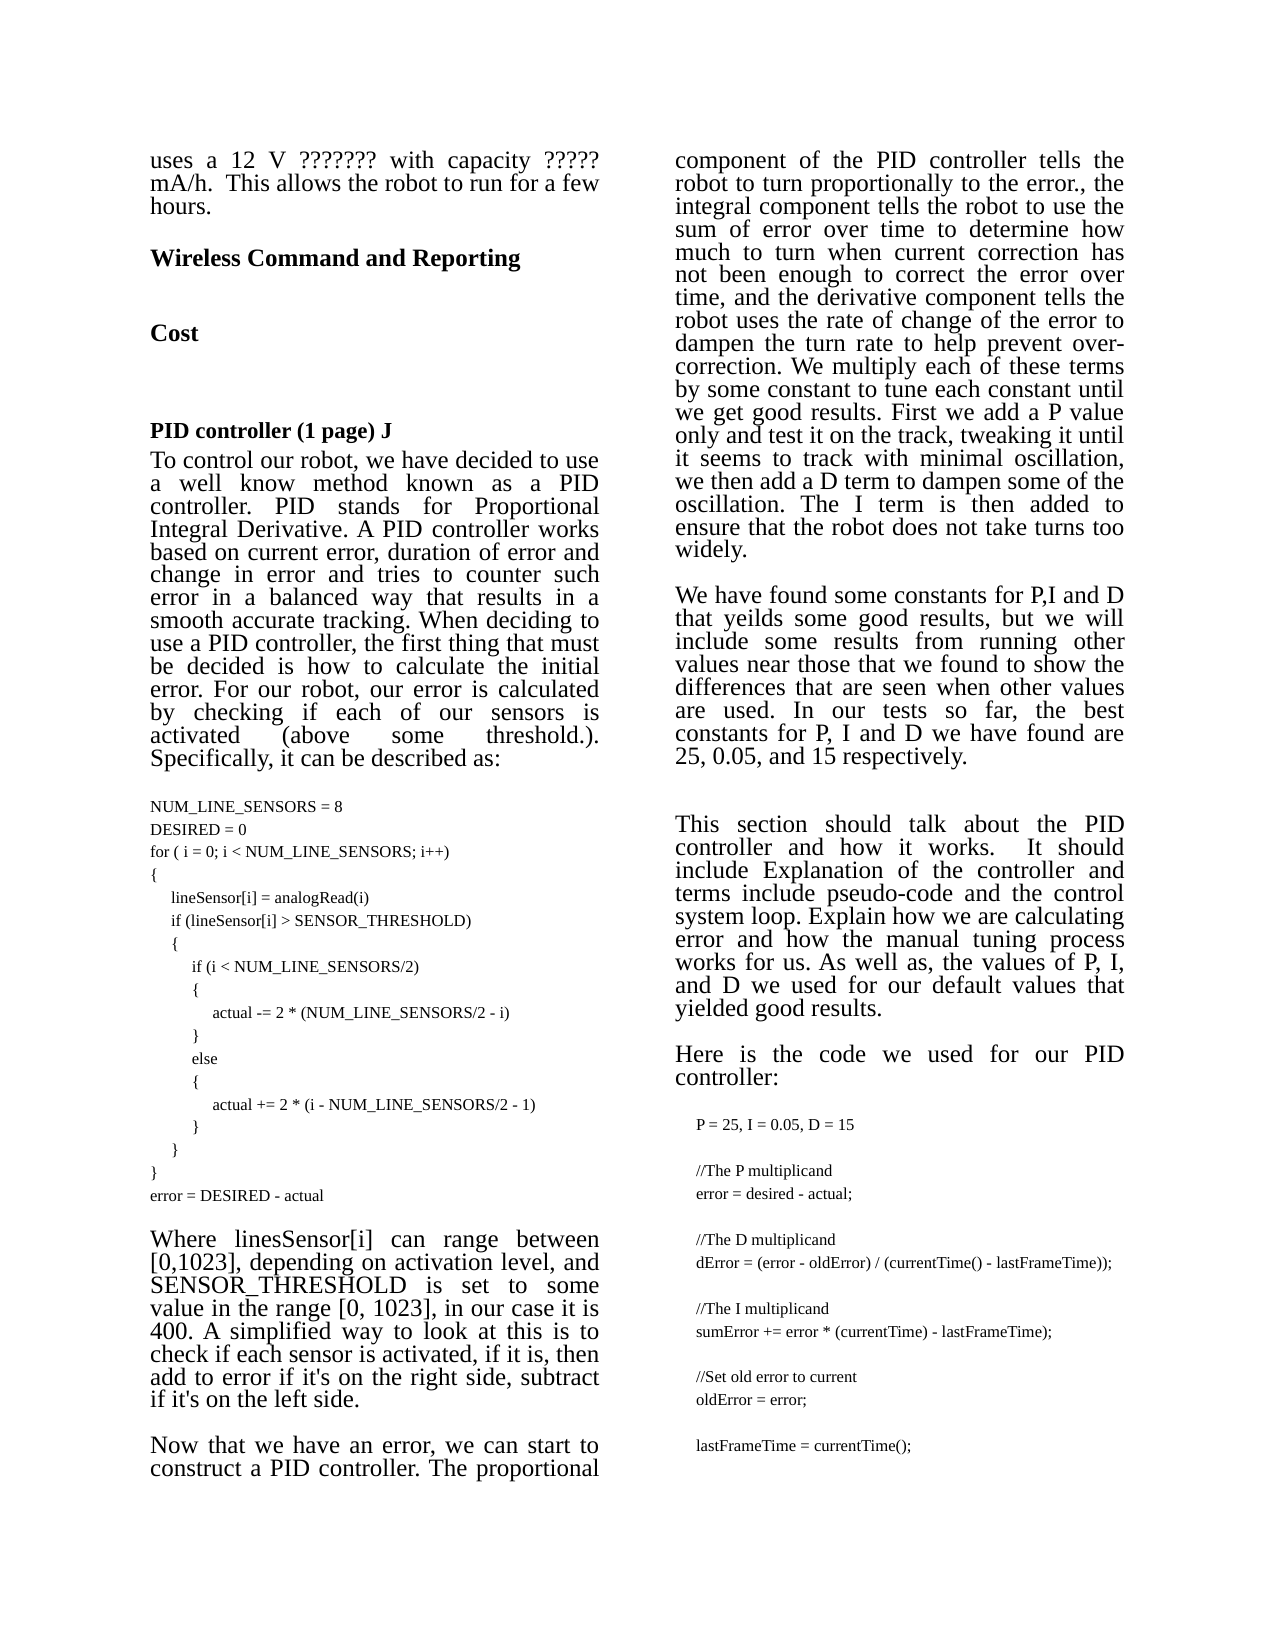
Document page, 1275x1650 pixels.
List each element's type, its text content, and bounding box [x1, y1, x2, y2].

text //The P multiplicand [675, 1158, 1125, 1181]
text //The D multiplicand [675, 1227, 1125, 1250]
text lastFrameTime = currentTime(); [675, 1433, 1125, 1456]
subtitle PID controller (1 page) J [150, 417, 600, 444]
text } [150, 1023, 600, 1046]
text DESIRED = 0 [150, 817, 600, 839]
text { [150, 1069, 600, 1092]
subtitle Cost [150, 323, 600, 346]
text for ( i = 0; i < NUM_LINE_SENSORS; i++) [150, 839, 600, 862]
text actual += 2 * (i - NUM_LINE_SENSORS/2 - 1) [150, 1092, 600, 1114]
text { [150, 977, 600, 1000]
text else [150, 1046, 600, 1069]
text uses a 12 V ??????? with capacity ????? mA/h. This allows the robot to run for a few hours. [150, 150, 600, 219]
text sumError += error * (currentTime) - lastFrameTime); [675, 1319, 1125, 1342]
text //Set old error to current [675, 1364, 1125, 1387]
text Here is the code we used for our PID controller: [675, 1044, 1125, 1089]
text error = desired - actual; [675, 1181, 1125, 1204]
text } [150, 1160, 600, 1183]
text To control our robot, we have decided to use a well know method known as a PID controller. PID stands for Proportional Integral Derivative. A PID controller works based on current error, duration of error and change in error and tries to counter such error in a balanced way that results in a smooth accurate tracking. When deciding to use a PID controller, the first thing that must be decided is how to calculate the initial error. For our robot, our error is calculated by checking if each of our sensors is activated (above some threshold.). Specifically, it can be described as: [150, 450, 600, 771]
text NUM_LINE_SENSORS = 8 [150, 794, 600, 817]
text This section should talk about the PID controller and how it works. It should include Explanation of the controller and terms include pseudo-code and the control system loop. Explain how we are calculating error and how the manual tuning process works for us. As well as, the values of P, I, and D we used for our default values that yielded good results. [675, 814, 1125, 1021]
text dError = (error - oldError) / (currentTime() - lastFrameTime)); [675, 1250, 1125, 1273]
text P = 25, I = 0.05, D = 15 [675, 1112, 1125, 1135]
text //The I multiplicand [675, 1296, 1125, 1319]
text Where linesSensor[i] can range between [0,1023], depending on activation level, and SENSOR_THRESHOLD is set to some value in the range [0, 1023], in our case it is 400. A simplified way to look at this is to check if each sensor is activated, if it is, then add to error if it's on the right side, subtract if it's on the left side. [150, 1229, 600, 1412]
text } [150, 1114, 600, 1137]
text { [150, 862, 600, 885]
text if (i < NUM_LINE_SENSORS/2) [150, 954, 600, 977]
text error = DESIRED - actual [150, 1183, 600, 1206]
text oldError = error; [675, 1387, 1125, 1410]
text if (lineSensor[i] > SENSOR_THRESHOLD) [150, 908, 600, 931]
text component of the PID controller tells the robot to turn proportionally to the error., the integral component tells the robot to use the sum of error over time to determine how much to turn when current correction has not been enough to correct the error over time, and the derivative component tells the robot uses the rate of change of the error to dampen the turn rate to help prevent over-correction. We multiply each of these terms by some constant to tune each constant until we get good results. First we add a P value only and test it on the track, tweaking it until it seems to track with minimal oscillation, we then add a D term to dampen some of the oscillation. The I term is then added to ensure that the robot does not take turns too widely. [675, 150, 1125, 562]
text lineSensor[i] = analogRead(i) [150, 885, 600, 908]
text { [150, 931, 600, 954]
text Now that we have an error, we can start to construct a PID controller. The proportional [150, 1435, 600, 1481]
subtitle Wireless Command and Reporting [150, 248, 600, 271]
text actual -= 2 * (NUM_LINE_SENSORS/2 - i) [150, 1000, 600, 1023]
text } [150, 1137, 600, 1160]
text We have found some constants for P,I and D that yeilds some good results, but we will include some results from running other values near those that we found to show the differences that are seen when other values are used. In our tests so far, the best constants for P, I and D we have found are 25, 0.05, and 15 respectively. [675, 585, 1125, 769]
